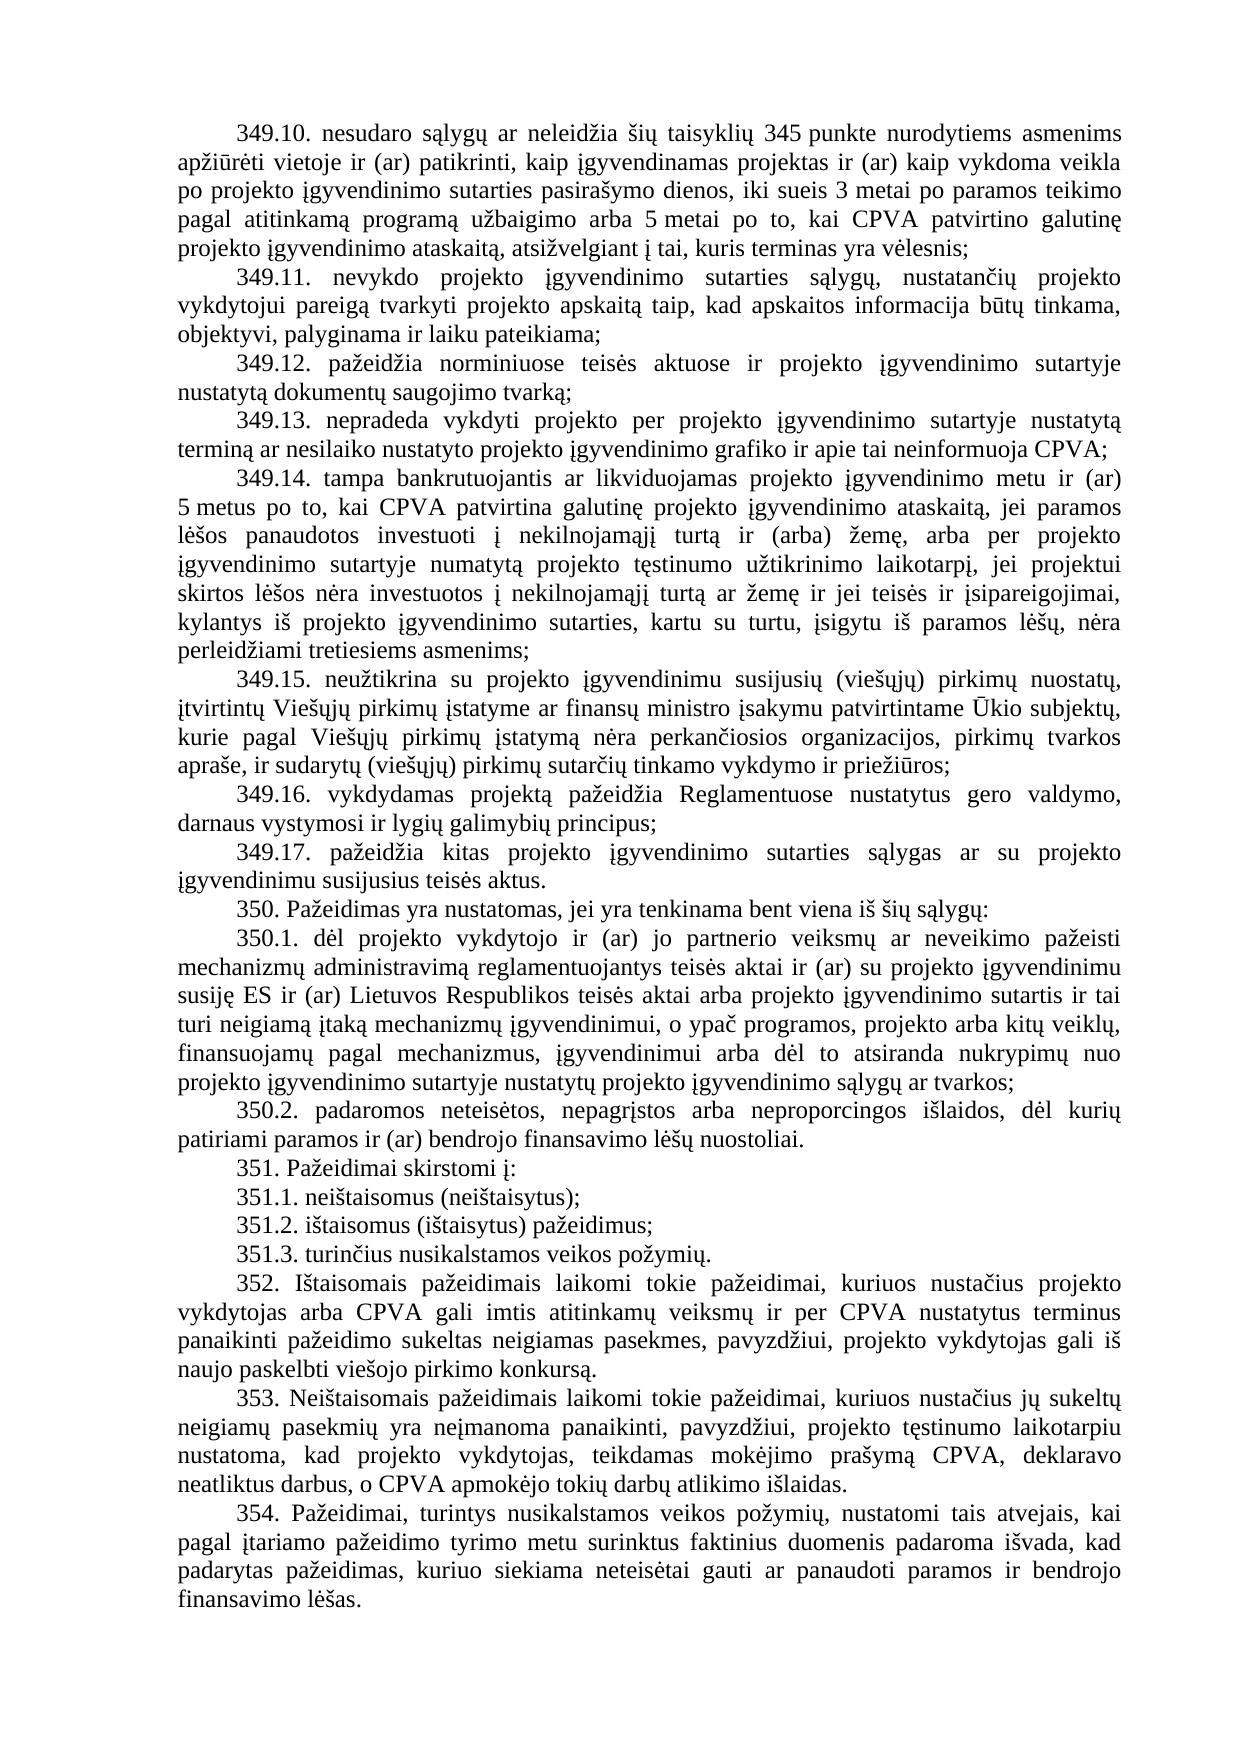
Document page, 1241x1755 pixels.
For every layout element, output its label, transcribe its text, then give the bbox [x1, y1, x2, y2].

text 351.2. ištaisomus (ištaisytus) pažeidimus; [177, 1211, 1122, 1239]
text 349.12. pažeidžia norminiuose teisės aktuose ir projekto įgyvendinimo sutartyje nustatytą dokumentų saugojimo tvarką; [177, 348, 1122, 406]
text 349.17. pažeidžia kitas projekto įgyvendinimo sutarties sąlygas ar su projekto įgyvendinimu susijusius teisės aktus. [177, 837, 1122, 894]
text 353. Neištaisomais pažeidimais laikomi tokie pažeidimai, kuriuos nustačius jų sukeltų neigiamų pasekmių yra neįmanoma panaikinti, pavyzdžiui, projekto tęstinumo laikotarpiu nustatoma, kad projekto vykdytojas, teikdamas mokėjimo prašymą CPVA, deklaravo neatliktus darbus, o CPVA apmokėjo tokių darbų atlikimo išlaidas. [177, 1383, 1122, 1498]
text 349.13. nepradeda vykdyti projekto per projekto įgyvendinimo sutartyje nustatytą terminą ar nesilaiko nustatyto projekto įgyvendinimo grafiko ir apie tai neinformuoja CPVA; [177, 406, 1122, 463]
text 350.2. padaromos neteisėtos, nepagrįstos arba neproporcingos išlaidos, dėl kurių patiriami paramos ir (ar) bendrojo finansavimo lėšų nuostoliai. [177, 1096, 1122, 1153]
text 349.11. nevykdo projekto įgyvendinimo sutarties sąlygų, nustatančių projekto vykdytojui pareigą tvarkyti projekto apskaitą taip, kad apskaitos informacija būtų tinkama, objektyvi, palyginama ir laiku pateikiama; [177, 262, 1122, 348]
text 349.16. vykdydamas projektą pažeidžia Reglamentuose nustatytus gero valdymo, darnaus vystymosi ir lygių galimybių principus; [177, 779, 1122, 837]
text 349.15. neužtikrina su projekto įgyvendinimu susijusių (viešųjų) pirkimų nuostatų, įtvirtintų Viešųjų pirkimų įstatyme ar finansų ministro įsakymu patvirtintame Ūkio subjektų, kurie pagal Viešųjų pirkimų įstatymą nėra perkančiosios organizacijos, pirkimų tvarkos apraše, ir sudarytų (viešųjų) pirkimų sutarčių tinkamo vykdymo ir priežiūros; [177, 664, 1122, 779]
text 349.14. tampa bankrutuojantis ar likviduojamas projekto įgyvendinimo metu ir (ar) 5 metus po to, kai CPVA patvirtina galutinę projekto įgyvendinimo ataskaitą, jei paramos lėšos panaudotos investuoti į nekilnojamąjį turtą ir (arba) žemę, arba per projekto įgyvendinimo sutartyje numatytą projekto tęstinumo užtikrinimo laikotarpį, jei projektui skirtos lėšos nėra investuotos į nekilnojamąjį turtą ar žemę ir jei teisės ir įsipareigojimai, kylantys iš projekto įgyvendinimo sutarties, kartu su turtu, įsigytu iš paramos lėšų, nėra perleidžiami tretiesiems asmenims; [177, 463, 1122, 664]
text 352. Ištaisomais pažeidimais laikomi tokie pažeidimai, kuriuos nustačius projekto vykdytojas arba CPVA gali imtis atitinkamų veiksmų ir per CPVA nustatytus terminus panaikinti pažeidimo sukeltas neigiamas pasekmes, pavyzdžiui, projekto vykdytojas gali iš naujo paskelbti viešojo pirkimo konkursą. [177, 1268, 1122, 1383]
text 351. Pažeidimai skirstomi į: [177, 1153, 1122, 1182]
text 350. Pažeidimas yra nustatomas, jei yra tenkinama bent viena iš šių sąlygų: [177, 894, 1122, 923]
text 351.3. turinčius nusikalstamos veikos požymių. [177, 1239, 1122, 1268]
text 349.10. nesudaro sąlygų ar neleidžia šių taisyklių 345 punkte nurodytiems asmenims apžiūrėti vietoje ir (ar) patikrinti, kaip įgyvendinamas projektas ir (ar) kaip vykdoma veikla po projekto įgyvendinimo sutarties pasirašymo dienos, iki sueis 3 metai po paramos teikimo pagal atitinkamą programą užbaigimo arba 5 metai po to, kai CPVA patvirtino galutinę projekto įgyvendinimo ataskaitą, atsižvelgiant į tai, kuris terminas yra vėlesnis; [177, 118, 1122, 262]
text 354. Pažeidimai, turintys nusikalstamos veikos požymių, nustatomi tais atvejais, kai pagal įtariamo pažeidimo tyrimo metu surinktus faktinius duomenis padaroma išvada, kad padarytas pažeidimas, kuriuo siekiama neteisėtai gauti ar panaudoti paramos ir bendrojo finansavimo lėšas. [177, 1498, 1122, 1613]
text 350.1. dėl projekto vykdytojo ir (ar) jo partnerio veiksmų ar neveikimo pažeisti mechanizmų administravimą reglamentuojantys teisės aktai ir (ar) su projekto įgyvendinimu susiję ES ir (ar) Lietuvos Respublikos teisės aktai arba projekto įgyvendinimo sutartis ir tai turi neigiamą įtaką mechanizmų įgyvendinimui, o ypač programos, projekto arba kitų veiklų, finansuojamų pagal mechanizmus, įgyvendinimui arba dėl to atsiranda nukrypimų nuo projekto įgyvendinimo sutartyje nustatytų projekto įgyvendinimo sąlygų ar tvarkos; [177, 923, 1122, 1096]
text 351.1. neištaisomus (neištaisytus); [177, 1182, 1122, 1211]
